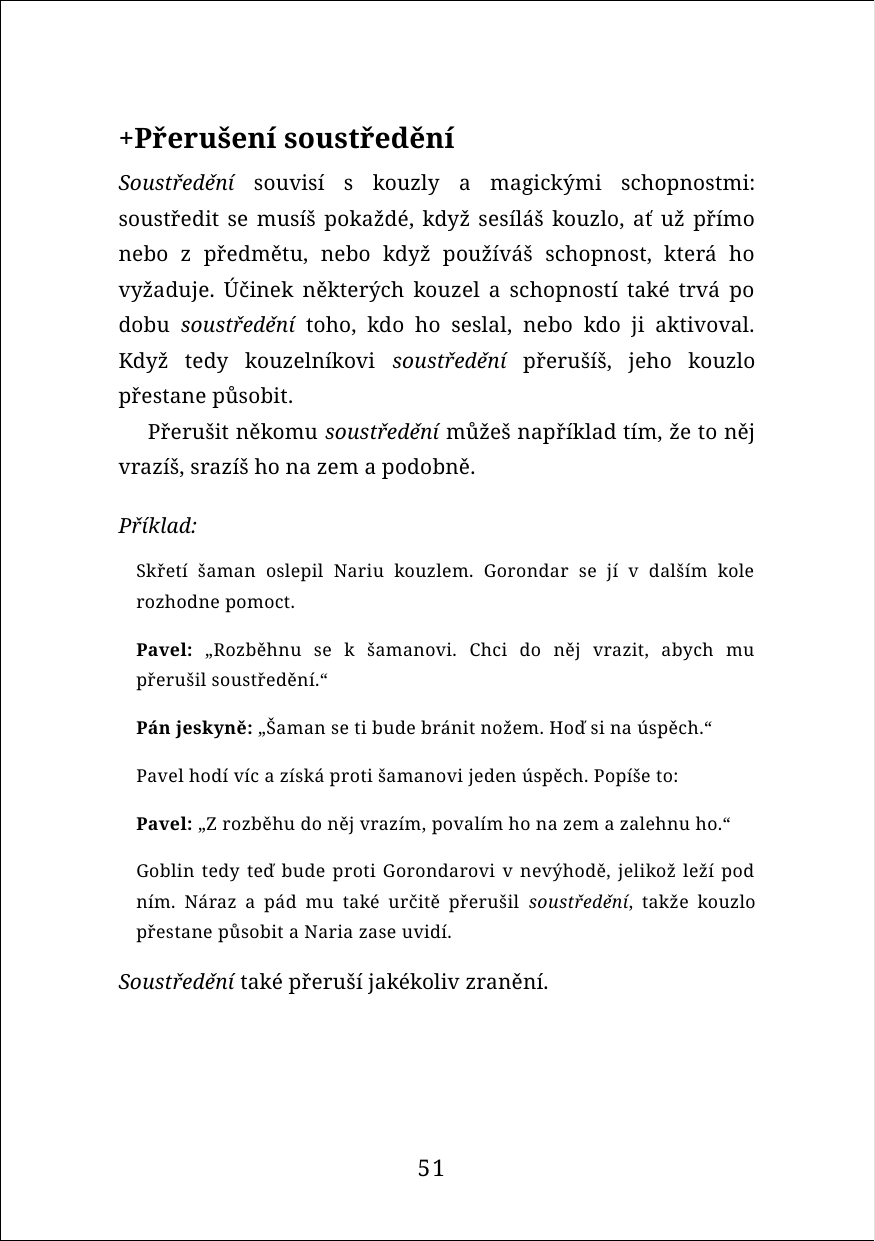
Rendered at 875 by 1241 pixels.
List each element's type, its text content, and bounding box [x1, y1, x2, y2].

text Pán jeskyně: „Šaman se ti bude bránit nožem. Hoď si na úspěch.“ [136, 715, 756, 739]
text Pavel: „Rozběhnu se k šamanovi. Chci do něj vrazit, abych mu přerušil soustředění.“ [136, 637, 756, 691]
text Soustředění také přeruší jakékoliv zranění. [118, 967, 756, 996]
text Pavel: „Z rozběhu do něj vrazím, povalím ho na zem a zalehnu ho.“ [136, 811, 756, 835]
text Příklad: [118, 512, 756, 540]
text Skřetí šaman oslepil Nariu kouzlem. Gorondar se jí v dalším kole rozhodne pomoct. [136, 559, 756, 613]
subtitle +Přerušení soustředění [118, 118, 756, 157]
text Soustředění souvisí s kouzly a magickými schopnostmi: soustředit se musíš pokaždé, když sesíláš kouzlo, ať už přímo nebo z předmětu, nebo když používáš schopnost, která ho vyžaduje. Účinek některých kouzel a schopností také trvá po dobu soustředění toho, kdo ho seslal, nebo kdo ji aktivoval. Když tedy kouzelníkovi soustředění přerušíš, jeho kouzlo přestane působit. Přerušit někomu soustředění můžeš například tím, že to něj vrazíš, srazíš ho na zem a podobně. [118, 168, 756, 481]
text Pavel hodí víc a získá proti šamanovi jeden úspěch. Popíše to: [136, 763, 756, 787]
text Goblin tedy teď bude proti Gorondarovi v nevýhodě, jelikož leží pod ním. Náraz a pád mu také určitě přerušil soustředění, takže kouzlo přestane působit a Naria zase uvidí. [136, 859, 756, 943]
